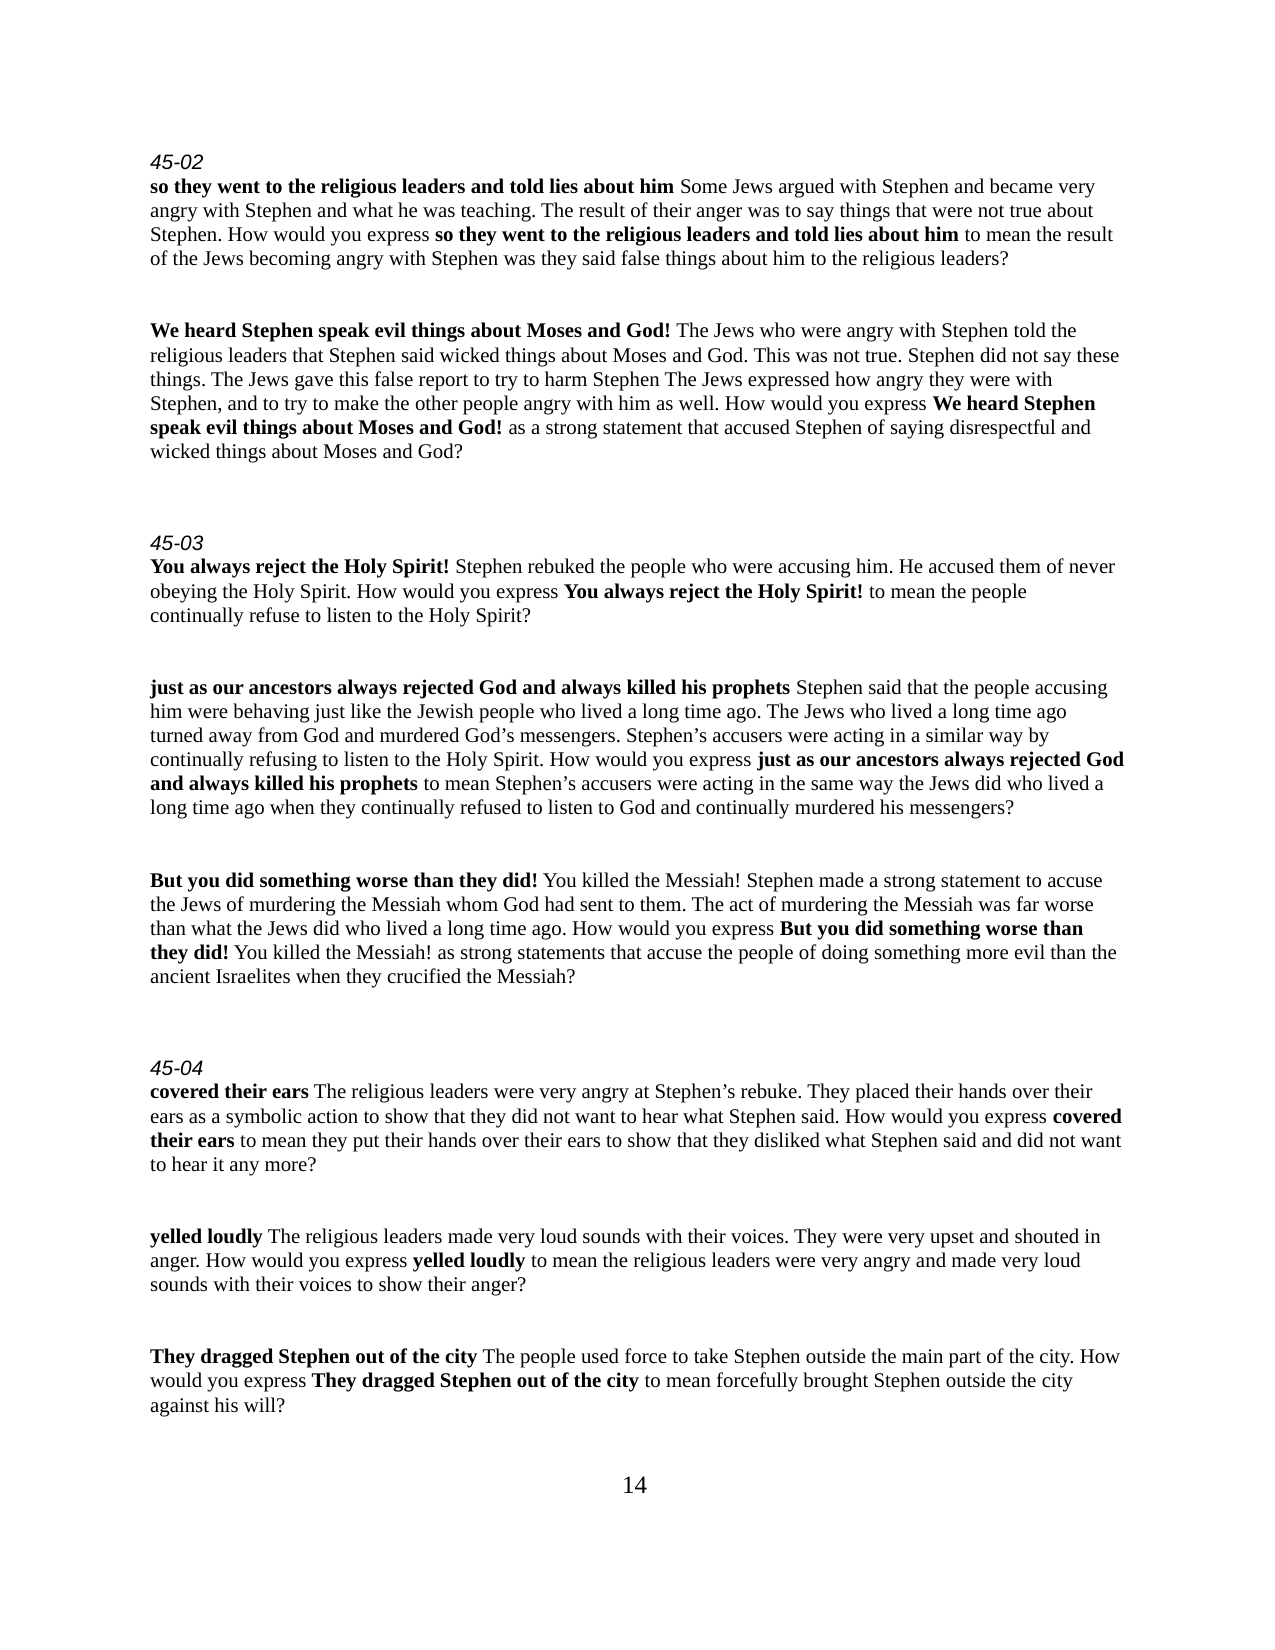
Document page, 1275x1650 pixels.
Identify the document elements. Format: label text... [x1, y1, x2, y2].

text You always reject the Holy Spirit! Stephen rebuked the people who were accusing him. He accused them of never obeying the Holy Spirit. How would you express You always reject the Holy Spirit! to mean the people continually refuse to listen to the Holy Spirit? [150, 554, 1125, 627]
text just as our ancestors always rejected God and always killed his prophets Stephen said that the people accusing him were behaving just like the Jewish people who lived a long time ago. The Jews who lived a long time ago turned away from God and murdered God’s messengers. Stephen’s accusers were acting in a similar way by continually refusing to listen to the Holy Spirit. How would you express just as our ancestors always rejected God and always killed his prophets to mean Stephen’s accusers were acting in the same way the Jews did who lived a long time ago when they continually refused to listen to God and continually murdered his messengers? [150, 675, 1125, 819]
subtitle 45-02 [150, 150, 1125, 174]
text yelled loudly The religious leaders made very loud sounds with their voices. They were very upset and shouted in anger. How would you express yelled loudly to mean the religious leaders were very angry and made very loud sounds with their voices to show their anger? [150, 1224, 1125, 1296]
text But you did something worse than they did! You killed the Messiah! Stephen made a strong statement to accuse the Jews of murdering the Messiah whom God had sent to them. The act of murdering the Messiah was far worse than what the Jews did who lived a long time ago. How would you express But you did something worse than they did! You killed the Messiah! as strong statements that accuse the people of doing something more evil than the ancient Israelites when they crucified the Messiah? [150, 867, 1125, 988]
subtitle 45-04 [150, 1056, 1125, 1079]
text We heard Stephen speak evil things about Moses and God! The Jews who were angry with Stephen told the religious leaders that Stephen said wicked things about Moses and God. This was not true. Stephen did not say these things. The Jews gave this false report to try to harm Stephen The Jews expressed how angry they were with Stephen, and to try to make the other people angry with him as well. How would you express We heard Stephen speak evil things about Moses and God! as a strong statement that accused Stephen of saying disrespectful and wicked things about Moses and God? [150, 318, 1125, 463]
text covered their ears The religious leaders were very angry at Stephen’s rebuke. They placed their hands over their ears as a symbolic action to show that they did not want to hear what Stephen said. How would you express covered their ears to mean they put their hands over their ears to show that they disliked what Stephen said and did not want to hear it any more? [150, 1079, 1125, 1176]
subtitle 45-03 [150, 531, 1125, 554]
text so they went to the religious leaders and told lies about him Some Jews argued with Stephen and became very angry with Stephen and what he was teaching. The result of their anger was to say things that were not true about Stephen. How would you express so they went to the religious leaders and told lies about him to mean the result of the Jews becoming angry with Stephen was they said false things about him to the religious leaders? [150, 174, 1125, 270]
text They dragged Stephen out of the city The people used force to take Stephen outside the main part of the city. How would you express They dragged Stephen out of the city to mean forcefully brought Stephen outside the city against his will? [150, 1344, 1125, 1417]
